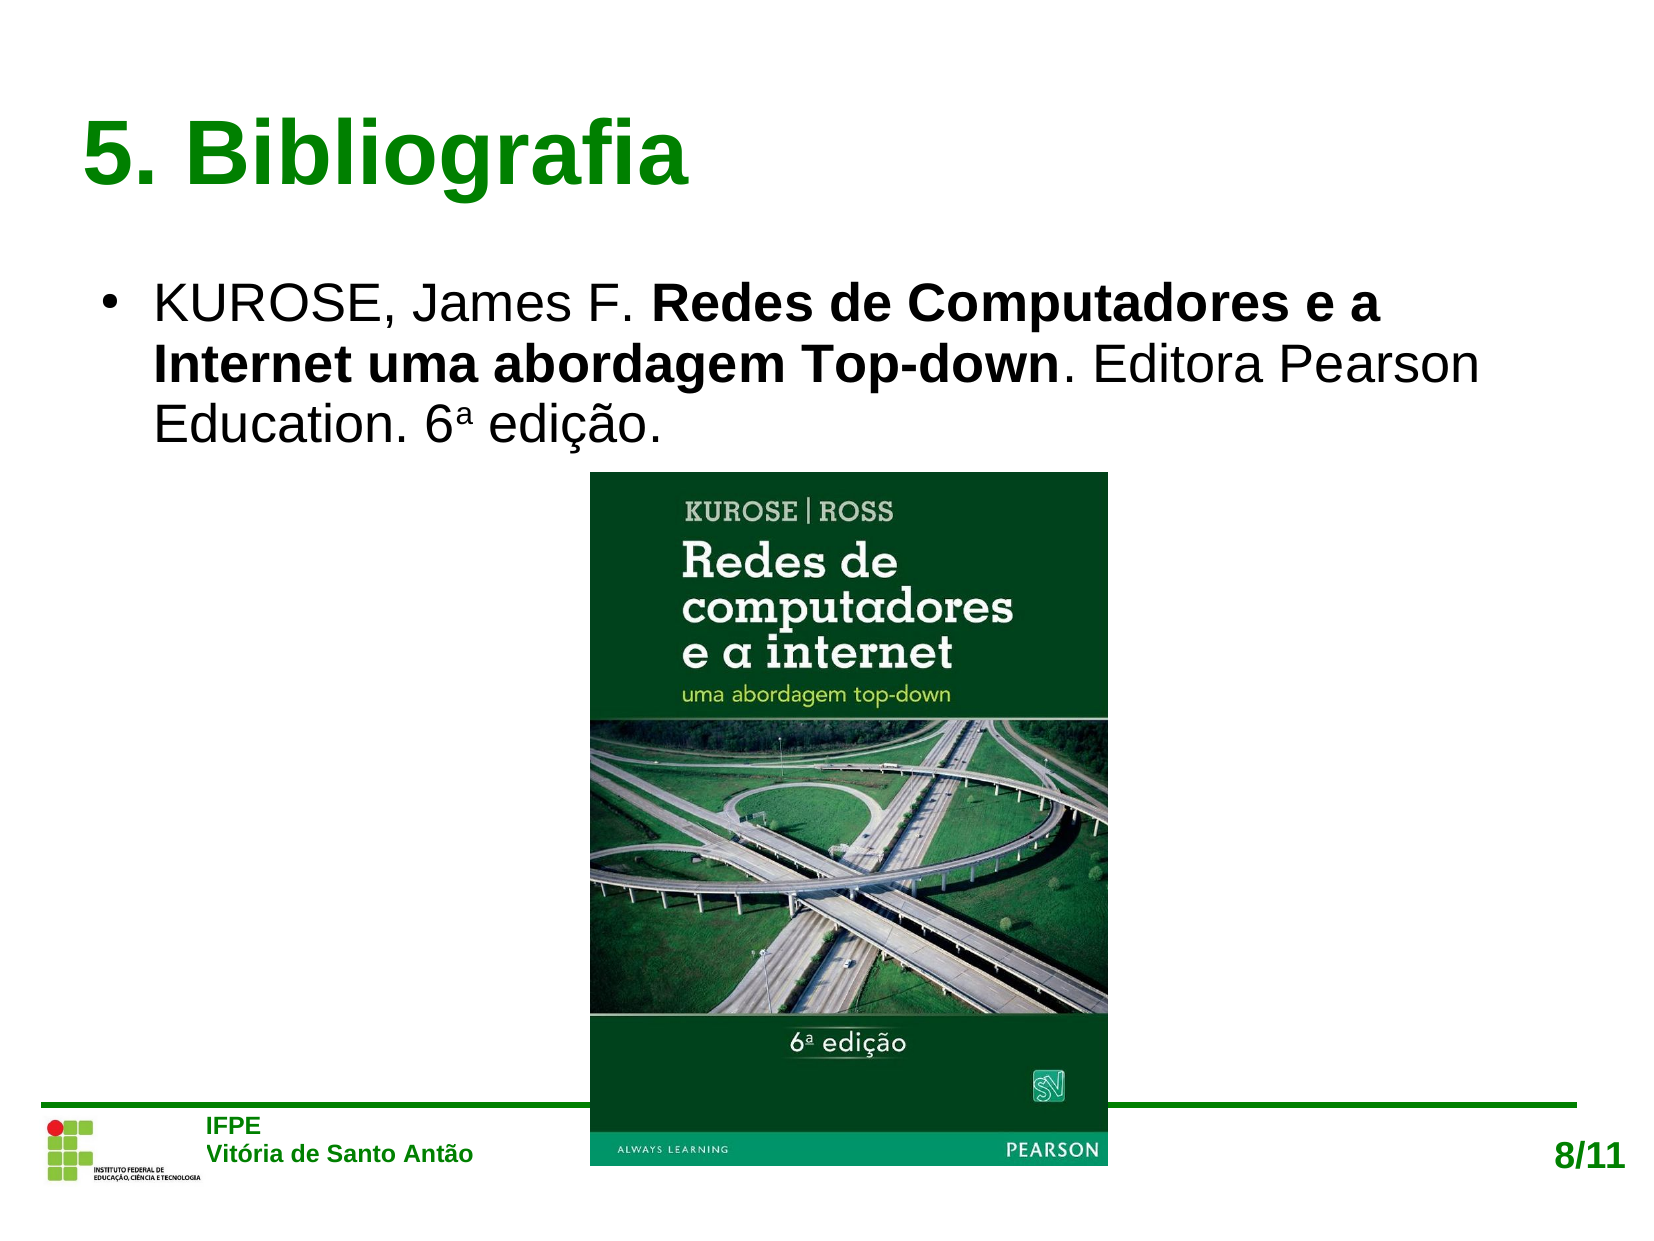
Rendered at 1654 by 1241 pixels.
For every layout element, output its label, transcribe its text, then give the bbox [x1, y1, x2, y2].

picture [590, 472, 1108, 1166]
list KUROSE, James F. Redes de Computadores e a Internet uma abordagem Top-down. Editora Pearson Education. 6a edição. [82, 272, 1571, 1091]
picture [39, 1111, 207, 1191]
title 5. Bibliografia [82, 49, 1571, 257]
